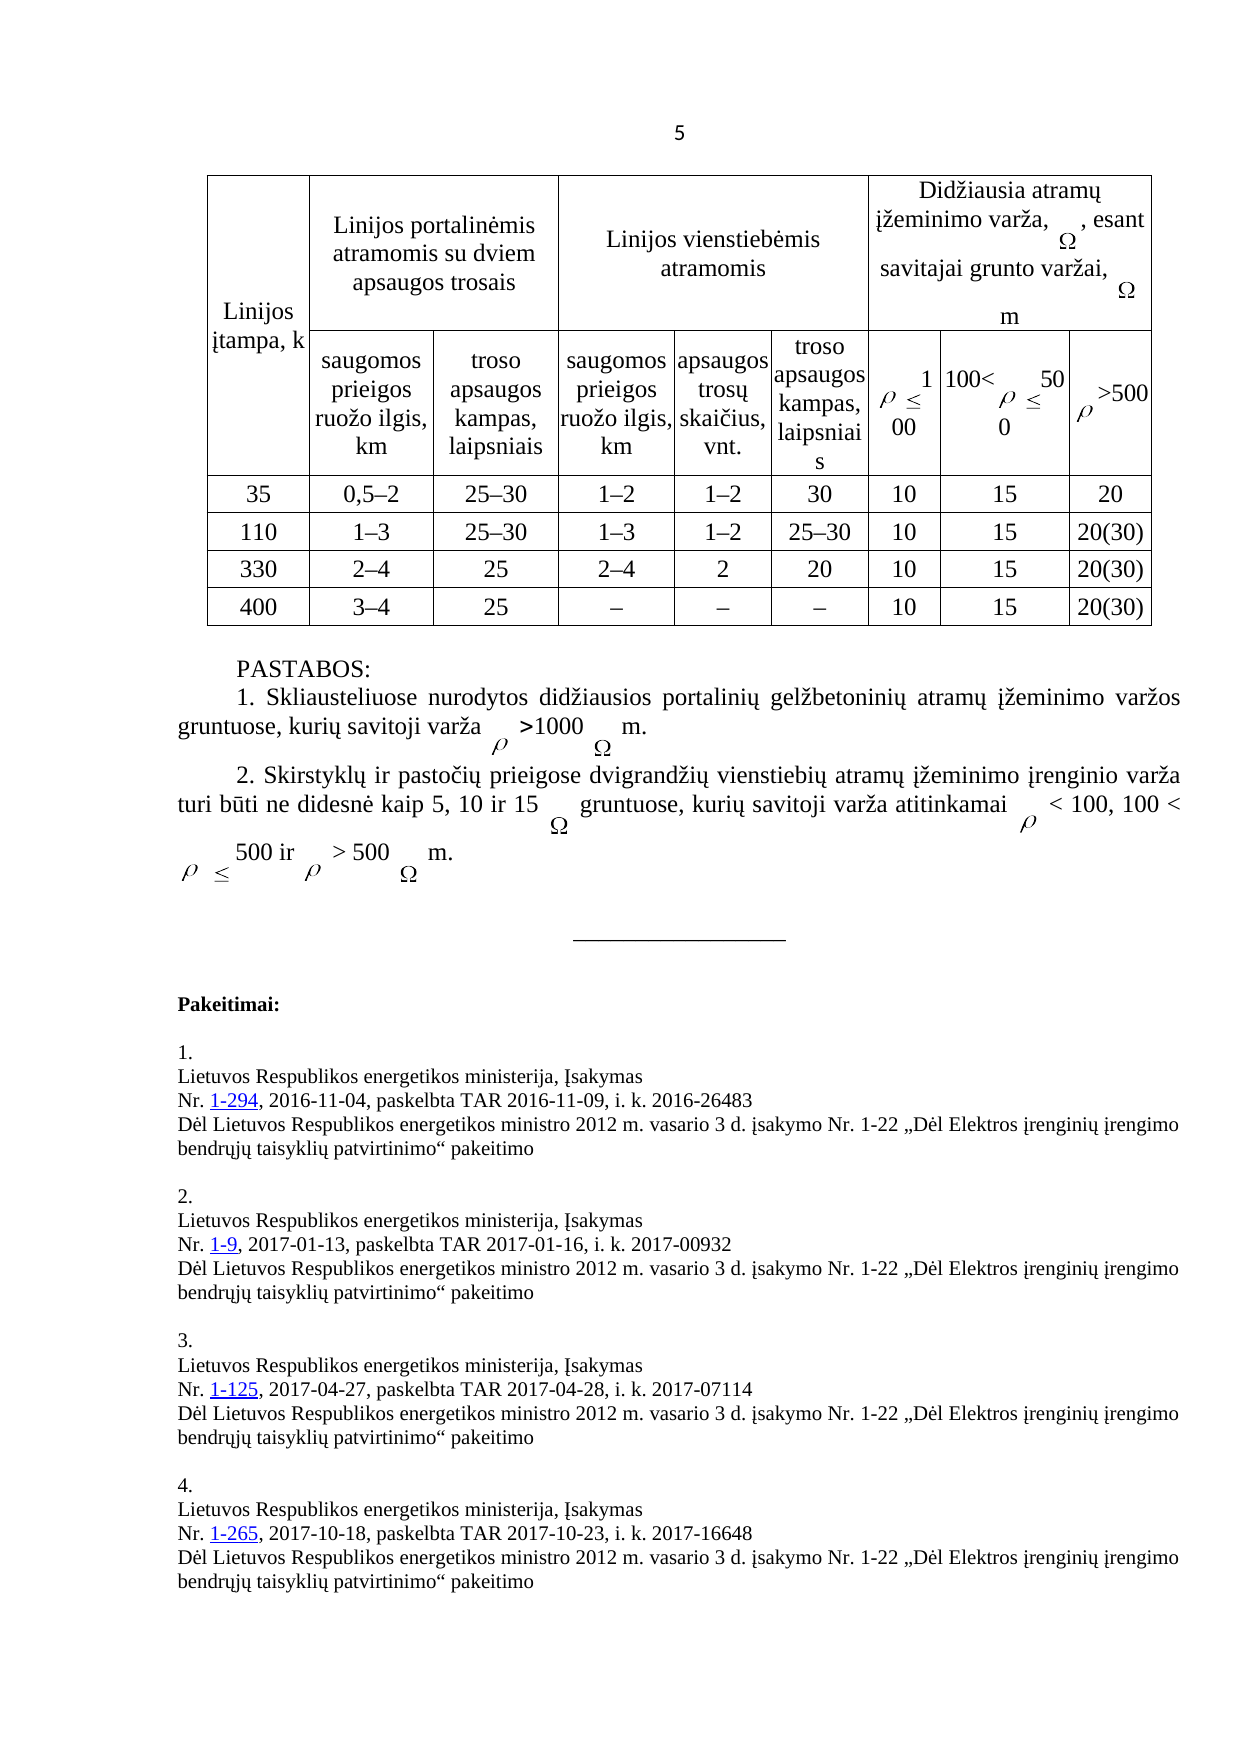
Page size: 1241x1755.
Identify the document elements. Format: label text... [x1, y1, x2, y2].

table_cell 0,5–2 [310, 476, 433, 512]
table_cell 3–4 [310, 588, 433, 624]
text 2. Skirstyklų ir pastočių prieigose dvigrandžių vienstiebių atramų įžeminimo įrenginio varža turi būti ne didesnė kaip 5, 10 ir 15 gruntuose, kurių savitoji varža atitinkamai < 100, 100 < 500 ir > 500 m. [177, 760, 1181, 886]
text Nr. 1-294, 2016-11-04, paskelbta TAR 2016-11-09, i. k. 2016-26483 [177, 1088, 1181, 1112]
table_cell 20(30) [1070, 551, 1151, 587]
table_cell 2–4 [559, 551, 674, 587]
table_cell 35 [208, 476, 309, 512]
table_cell 100<500 [941, 331, 1069, 474]
table_cell 20(30) [1070, 513, 1151, 549]
text 1. Skliausteliuose nurodytos didžiausios portalinių gelžbetoninių atramų įžeminimo varžos gruntuose, kurių savitoji varža 1000 m. [177, 682, 1181, 760]
table_cell 15 [941, 588, 1069, 624]
text Lietuvos Respublikos energetikos ministerija, Įsakymas [177, 1497, 1181, 1521]
text Nr. 1-265, 2017-10-18, paskelbta TAR 2017-10-23, i. k. 2017-16648 [177, 1521, 1181, 1545]
text Lietuvos Respublikos energetikos ministerija, Įsakymas [177, 1208, 1181, 1232]
table_cell 10 [869, 476, 940, 512]
text Lietuvos Respublikos energetikos ministerija, Įsakymas [177, 1352, 1181, 1377]
table_cell 20 [1070, 476, 1151, 512]
text 2. [177, 1184, 1181, 1208]
table_cell 25–30 [434, 513, 558, 549]
table_header Linijos portalinėmis atramomis su dviem apsaugos trosais [310, 176, 558, 330]
table_header Linijos vienstiebėmis atramomis [559, 176, 868, 330]
table_cell 10 [869, 588, 940, 624]
table_cell 15 [941, 513, 1069, 549]
table_cell 10 [869, 551, 940, 587]
table_cell 25 [434, 551, 558, 587]
text 4. [177, 1473, 1181, 1497]
text Nr. 1-9, 2017-01-13, paskelbta TAR 2017-01-16, i. k. 2017-00932 [177, 1232, 1181, 1256]
table_cell – [559, 588, 674, 624]
table_header Linijos įtampa, k [208, 176, 309, 474]
table_cell 10 [869, 513, 940, 549]
table_cell 15 [941, 476, 1069, 512]
table_cell >500 [1070, 331, 1151, 474]
table_cell 25 [434, 588, 558, 624]
table_cell 15 [941, 551, 1069, 587]
text Dėl Lietuvos Respublikos energetikos ministro 2012 m. vasario 3 d. įsakymo Nr. 1-22 „Dėl Elektros įrenginių įrengimo bendrųjų taisyklių patvirtinimo“ pakeitimo [177, 1545, 1181, 1593]
table_cell troso apsaugos kampas, laipsniais [434, 331, 558, 474]
table_cell 1–2 [675, 476, 771, 512]
table_cell 30 [772, 476, 868, 512]
table_cell 1–2 [559, 476, 674, 512]
table_cell 1–3 [310, 513, 433, 549]
text 1. [177, 1040, 1181, 1064]
table_cell 25–30 [434, 476, 558, 512]
table_cell 1–2 [675, 513, 771, 549]
table_cell troso apsaugos kampas, laipsniais [772, 331, 868, 474]
table_cell – [675, 588, 771, 624]
table_cell 100 [869, 331, 940, 474]
text Pakeitimai: [177, 992, 1181, 1016]
table_cell 20(30) [1070, 588, 1151, 624]
text Dėl Lietuvos Respublikos energetikos ministro 2012 m. vasario 3 d. įsakymo Nr. 1-22 „Dėl Elektros įrenginių įrengimo bendrųjų taisyklių patvirtinimo“ pakeitimo [177, 1112, 1181, 1160]
table_cell – [772, 588, 868, 624]
text Nr. 1-125, 2017-04-27, paskelbta TAR 2017-04-28, i. k. 2017-07114 [177, 1377, 1181, 1401]
table_header Didžiausia atramų įžeminimo varža, , esant savitajai grunto varžai, m [869, 176, 1151, 330]
text PASTABOS: [177, 654, 1181, 682]
table_cell saugomos prieigos ruožo ilgis, km [559, 331, 674, 474]
table_cell 2 [675, 551, 771, 587]
table_cell 20 [772, 551, 868, 587]
text _________________ [177, 915, 1181, 943]
table_cell 400 [208, 588, 309, 624]
table_cell 25–30 [772, 513, 868, 549]
table_cell 330 [208, 551, 309, 587]
text Dėl Lietuvos Respublikos energetikos ministro 2012 m. vasario 3 d. įsakymo Nr. 1-22 „Dėl Elektros įrenginių įrengimo bendrųjų taisyklių patvirtinimo“ pakeitimo [177, 1401, 1181, 1449]
table_cell 110 [208, 513, 309, 549]
table_cell 1–3 [559, 513, 674, 549]
table_cell apsaugos trosų skaičius, vnt. [675, 331, 771, 474]
text Dėl Lietuvos Respublikos energetikos ministro 2012 m. vasario 3 d. įsakymo Nr. 1-22 „Dėl Elektros įrenginių įrengimo bendrųjų taisyklių patvirtinimo“ pakeitimo [177, 1256, 1181, 1304]
table_cell saugomos prieigos ruožo ilgis, km [310, 331, 433, 474]
text 3. [177, 1328, 1181, 1352]
text Lietuvos Respublikos energetikos ministerija, Įsakymas [177, 1064, 1181, 1088]
table_cell 2–4 [310, 551, 433, 587]
